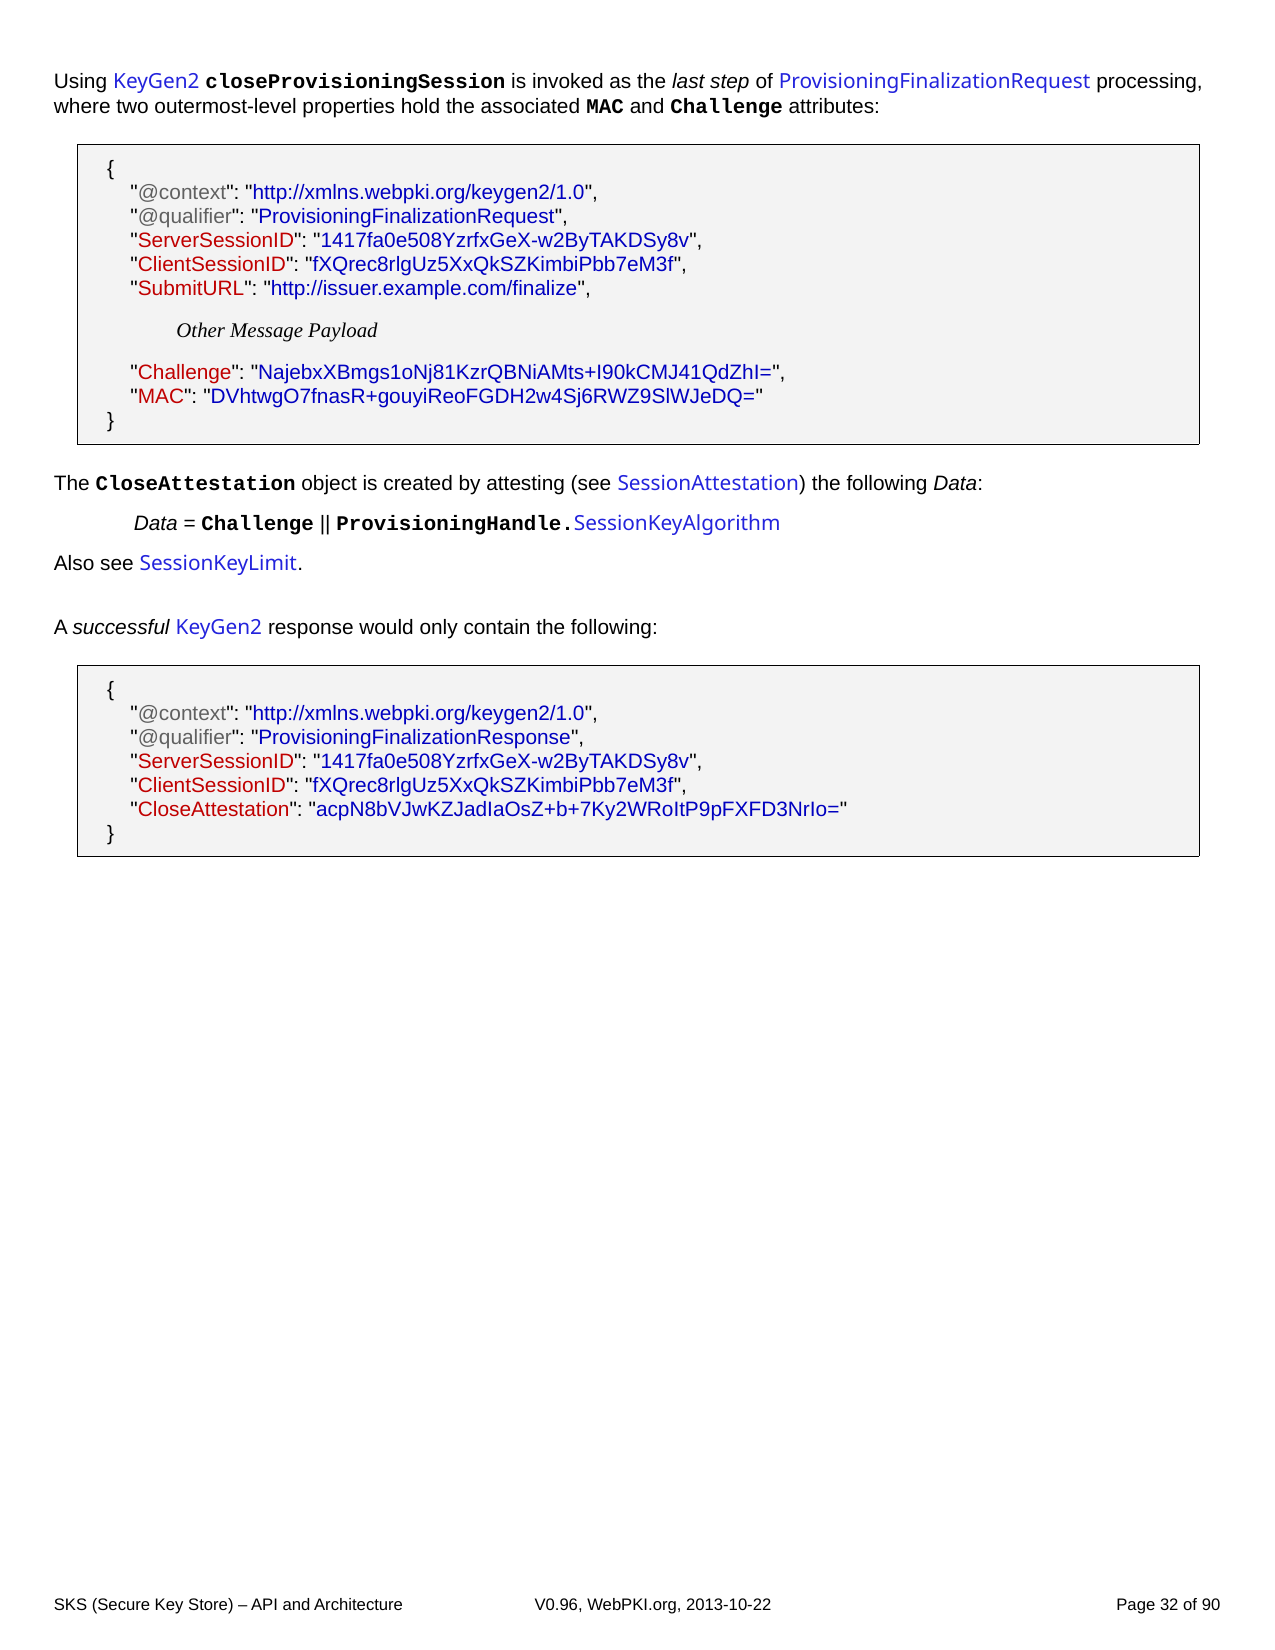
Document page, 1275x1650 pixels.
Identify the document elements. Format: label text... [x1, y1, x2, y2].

text Using KeyGen2 closeProvisioningSession is invoked as the last step of ProvisioningFinalizationRequest processing, where two outermost-level properties hold the associated MAC and Challenge attributes: [54, 66, 1221, 120]
text Also see SessionKeyLimit. [54, 548, 1221, 577]
text The CloseAttestation object is created by attesting (see SessionAttestation) the following Data: [54, 468, 1221, 496]
table_header { "@context": "http://xmlns.webpki.org/keygen2/1.0", "@qualifier": "ProvisioningFinalizationResponse", "ServerSessionID": "1417fa0e508YzrfxGeX-w2ByTAKDSy8v", "ClientSessionID": "fXQrec8rlgUz5XxQkSZKimbiPbb7eM3f", "CloseAttestation": "acpN8bVJwKZJadIaOsZ+b+7Ky2WRoItP9pFXFD3NrIo=" } [78, 666, 1199, 856]
text Data = Challenge || ProvisioningHandle.SessionKeyAlgorithm [54, 508, 1221, 536]
table_header { "@context": "http://xmlns.webpki.org/keygen2/1.0", "@qualifier": "ProvisioningFinalizationRequest", "ServerSessionID": "1417fa0e508YzrfxGeX-w2ByTAKDSy8v", "ClientSessionID": "fXQrec8rlgUz5XxQkSZKimbiPbb7eM3f", "SubmitURL": "http://issuer.example.com/finalize", Other Message Payload "Challenge": "NajebxXBmgs1oNj81KzrQBNiAMts+I90kCMJ41QdZhI=", "MAC": "DVhtwgO7fnasR+gouyiReoFGDH2w4Sj6RWZ9SlWJeDQ=" } [78, 145, 1199, 443]
text A successful KeyGen2 response would only contain the following: [54, 612, 1221, 641]
